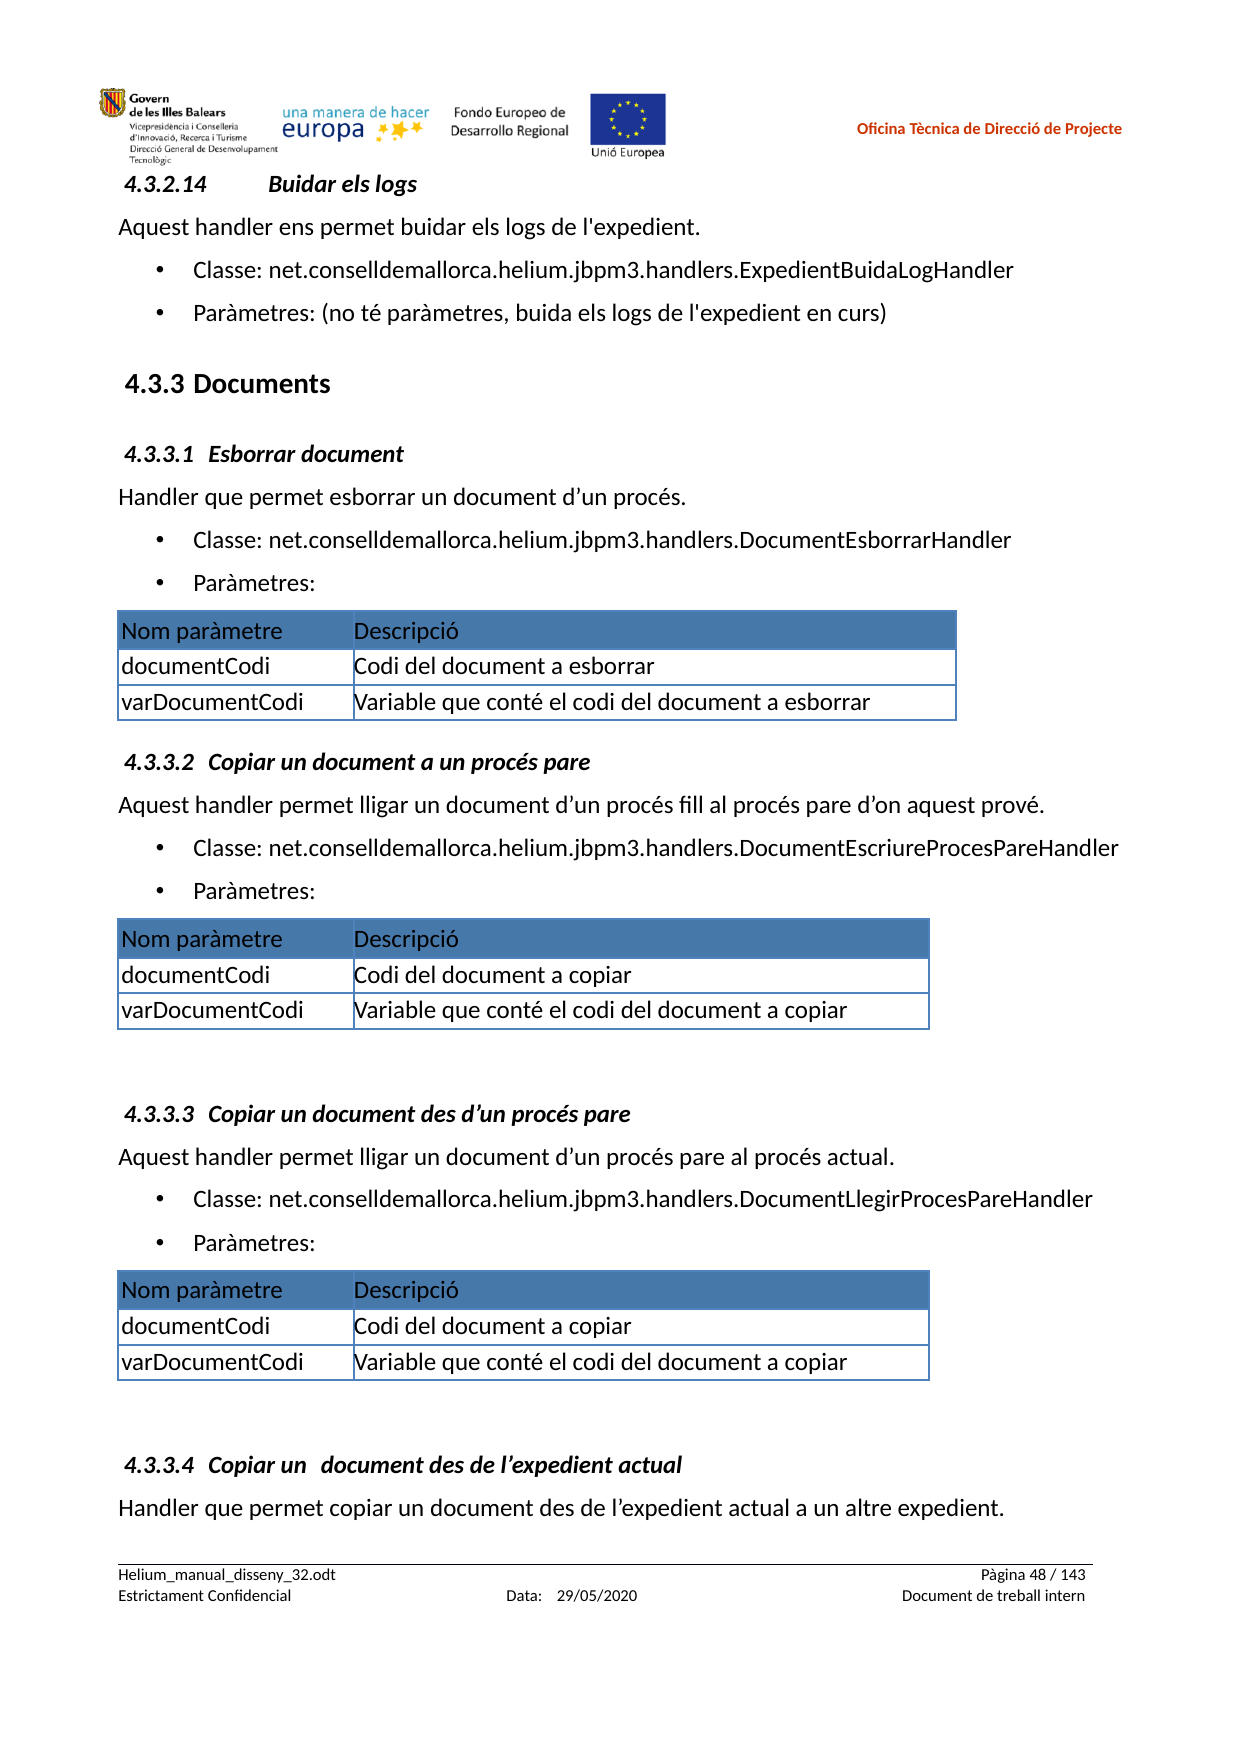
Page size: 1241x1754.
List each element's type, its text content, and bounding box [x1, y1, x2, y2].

subtitle Copiar un document des d’un procés pare [118, 1098, 1122, 1128]
table_cell Codi del document a copiar [355, 959, 928, 992]
text Handler que permet esborrar un document d’un procés. [118, 481, 1122, 511]
table_header Nom paràmetre [119, 612, 353, 648]
picture [99, 87, 668, 166]
text Aquest handler permet lligar un document d’un procés pare al procés actual. [118, 1141, 1122, 1171]
table_header Descripció [355, 1272, 928, 1308]
list Paràmetres: [156, 875, 1122, 906]
table_header Nom paràmetre [119, 920, 353, 957]
subtitle Buidar els logs [118, 168, 1122, 198]
subtitle Copiar un document a un procés pare [118, 746, 1122, 777]
table_cell varDocumentCodi [119, 686, 353, 719]
list Classe: net.conselldemallorca.helium.jbpm3.handlers.DocumentEsborrarHandler [156, 524, 1122, 554]
list Classe: net.conselldemallorca.helium.jbpm3.handlers.DocumentEscriureProcesPareHandler [156, 832, 1122, 863]
table_cell varDocumentCodi [119, 1346, 353, 1379]
list Paràmetres: (no té paràmetres, buida els logs de l'expedient en curs) [156, 297, 1122, 327]
text Aquest handler permet lligar un document d’un procés fill al procés pare d’on aquest prové. [118, 789, 1122, 820]
table_header Nom paràmetre [119, 1272, 353, 1308]
table_cell documentCodi [119, 959, 353, 992]
table_cell documentCodi [119, 650, 353, 684]
subtitle Documents [118, 365, 1122, 400]
text Aquest handler ens permet buidar els logs de l'expedient. [118, 211, 1122, 241]
table_header Descripció [355, 612, 955, 648]
list Paràmetres: [156, 1227, 1122, 1257]
list Paràmetres: [156, 567, 1122, 597]
table_cell Variable que conté el codi del document a copiar [355, 1346, 928, 1379]
text Handler que permet copiar un document des de l’expedient actual a un altre expedient. [118, 1492, 1122, 1523]
table_cell Codi del document a esborrar [355, 650, 955, 684]
list Classe: net.conselldemallorca.helium.jbpm3.handlers.DocumentLlegirProcesPareHandler [156, 1184, 1122, 1214]
list Classe: net.conselldemallorca.helium.jbpm3.handlers.ExpedientBuidaLogHandler [156, 254, 1122, 284]
subtitle Esborrar document [118, 438, 1122, 468]
table_header Descripció [355, 920, 928, 957]
table_cell Codi del document a copiar [355, 1310, 928, 1344]
table_cell documentCodi [119, 1310, 353, 1344]
subtitle Copiar un document des de l’expedient actual [118, 1449, 1122, 1479]
table_cell Variable que conté el codi del document a esborrar [355, 686, 955, 719]
table_cell varDocumentCodi [119, 994, 353, 1028]
table_cell Variable que conté el codi del document a copiar [355, 994, 928, 1028]
